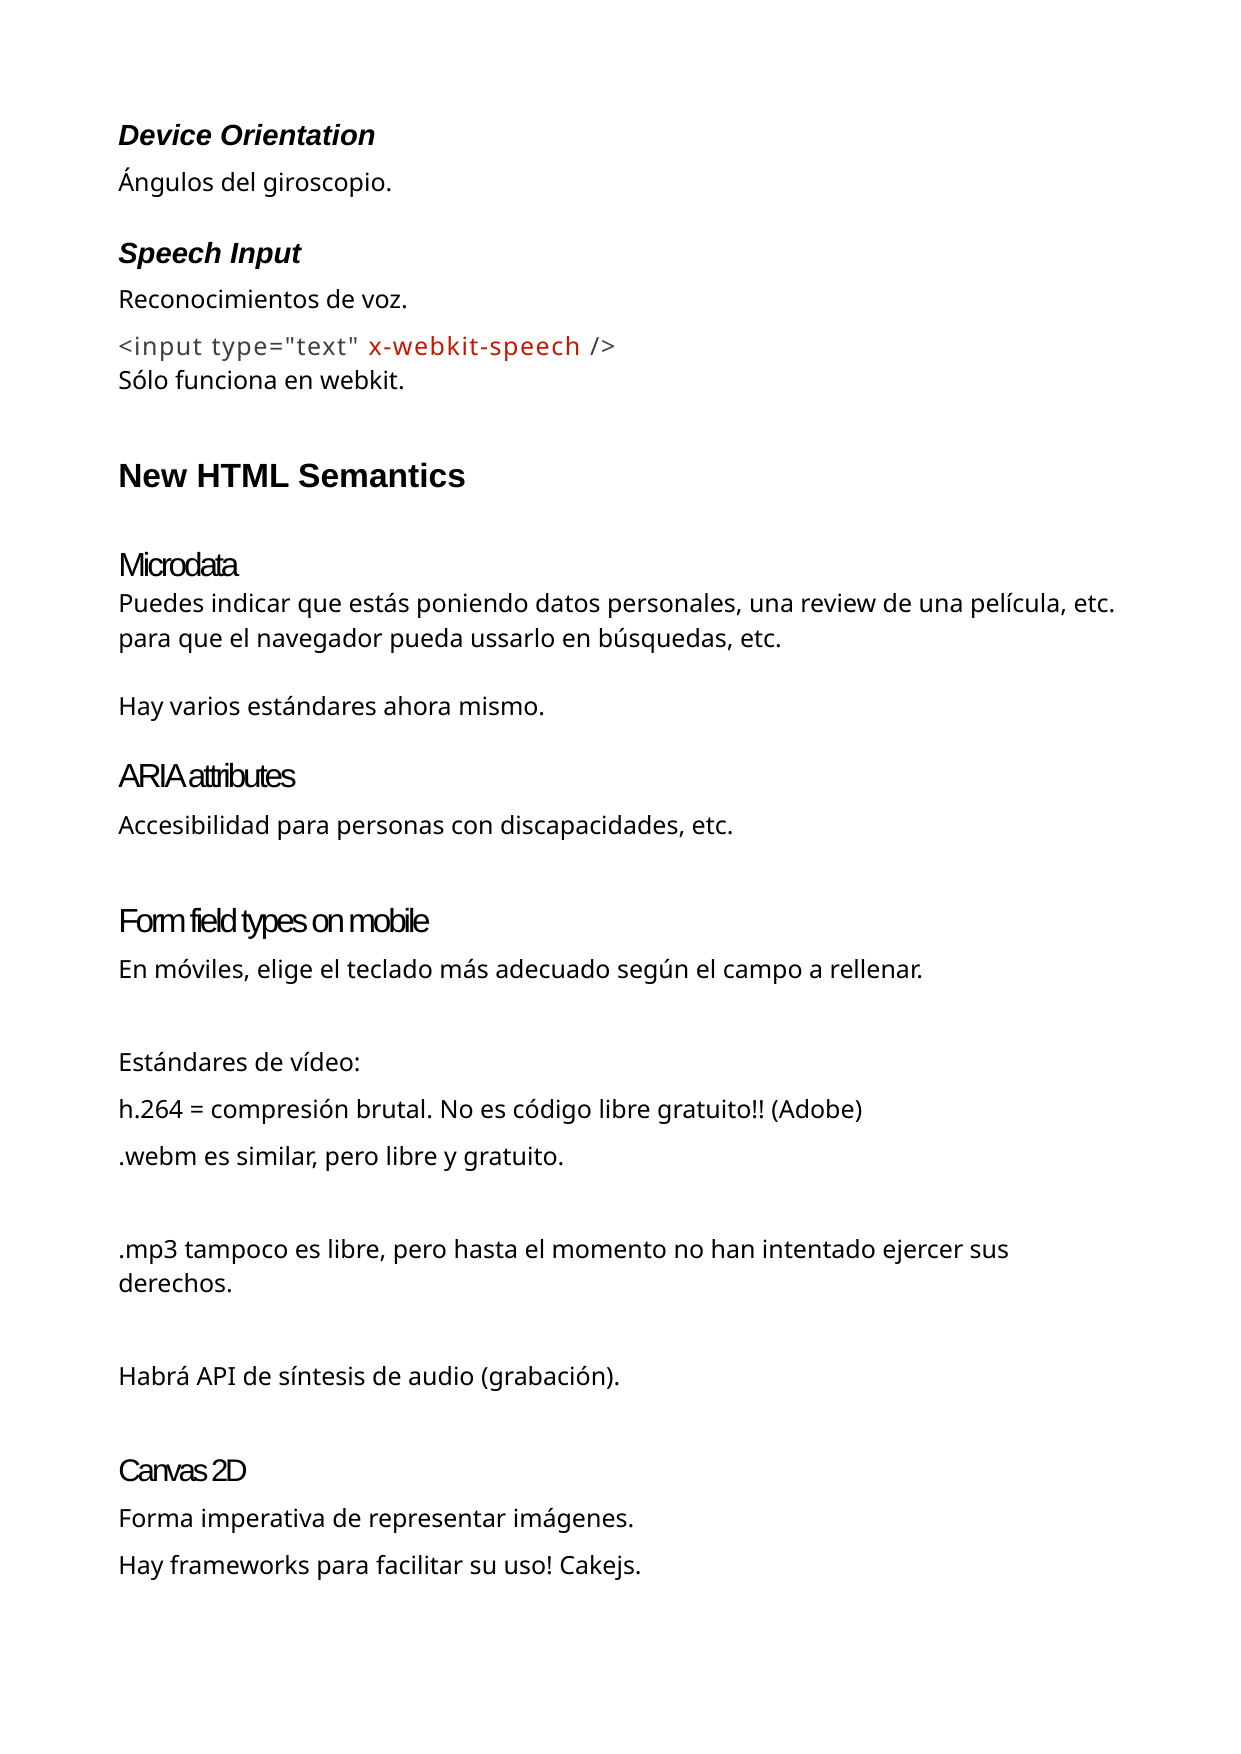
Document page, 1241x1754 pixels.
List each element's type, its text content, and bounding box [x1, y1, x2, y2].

text <input type="text" x-webkit-speech /> [118, 328, 1122, 362]
text Hay frameworks para facilitar su uso! Cakejs. [118, 1547, 1122, 1581]
subtitle Speech Input [118, 236, 1122, 269]
text Forma imperativa de representar imágenes. [118, 1501, 1122, 1535]
text Reconocimientos de voz. [118, 282, 1122, 316]
subtitle New HTML Semantics [118, 456, 1122, 494]
text Form field types on mobile [118, 901, 1122, 939]
text Ángulos del giroscopio. [118, 164, 1122, 198]
text Accesibilidad para personas con discapacidades, etc. [118, 808, 1122, 842]
text Microdata [118, 541, 1122, 586]
text Canvas 2D [118, 1452, 1122, 1488]
text .webm es similar, pero libre y gratuito. [118, 1138, 1122, 1172]
text En móviles, elige el teclado más adecuado según el campo a rellenar. [118, 952, 1122, 986]
text Puedes indicar que estás poniendo datos personales, una review de una película, etc. para que el navegador pueda ussarlo en búsquedas, etc. [118, 586, 1122, 654]
text ARIA attributes [118, 756, 1122, 795]
text h.264 = compresión brutal. No es código libre gratuito!! (Adobe) [118, 1092, 1122, 1126]
text Hay varios estándares ahora mismo. [118, 688, 1122, 722]
text Sólo funciona en webkit. [118, 362, 1122, 396]
subtitle Device Orientation [118, 118, 1122, 152]
text Habrá API de síntesis de audio (grabación). [118, 1358, 1122, 1392]
text Estándares de vídeo: [118, 1045, 1122, 1079]
text .mp3 tampoco es libre, pero hasta el momento no han intentado ejercer sus derechos. [118, 1231, 1122, 1299]
